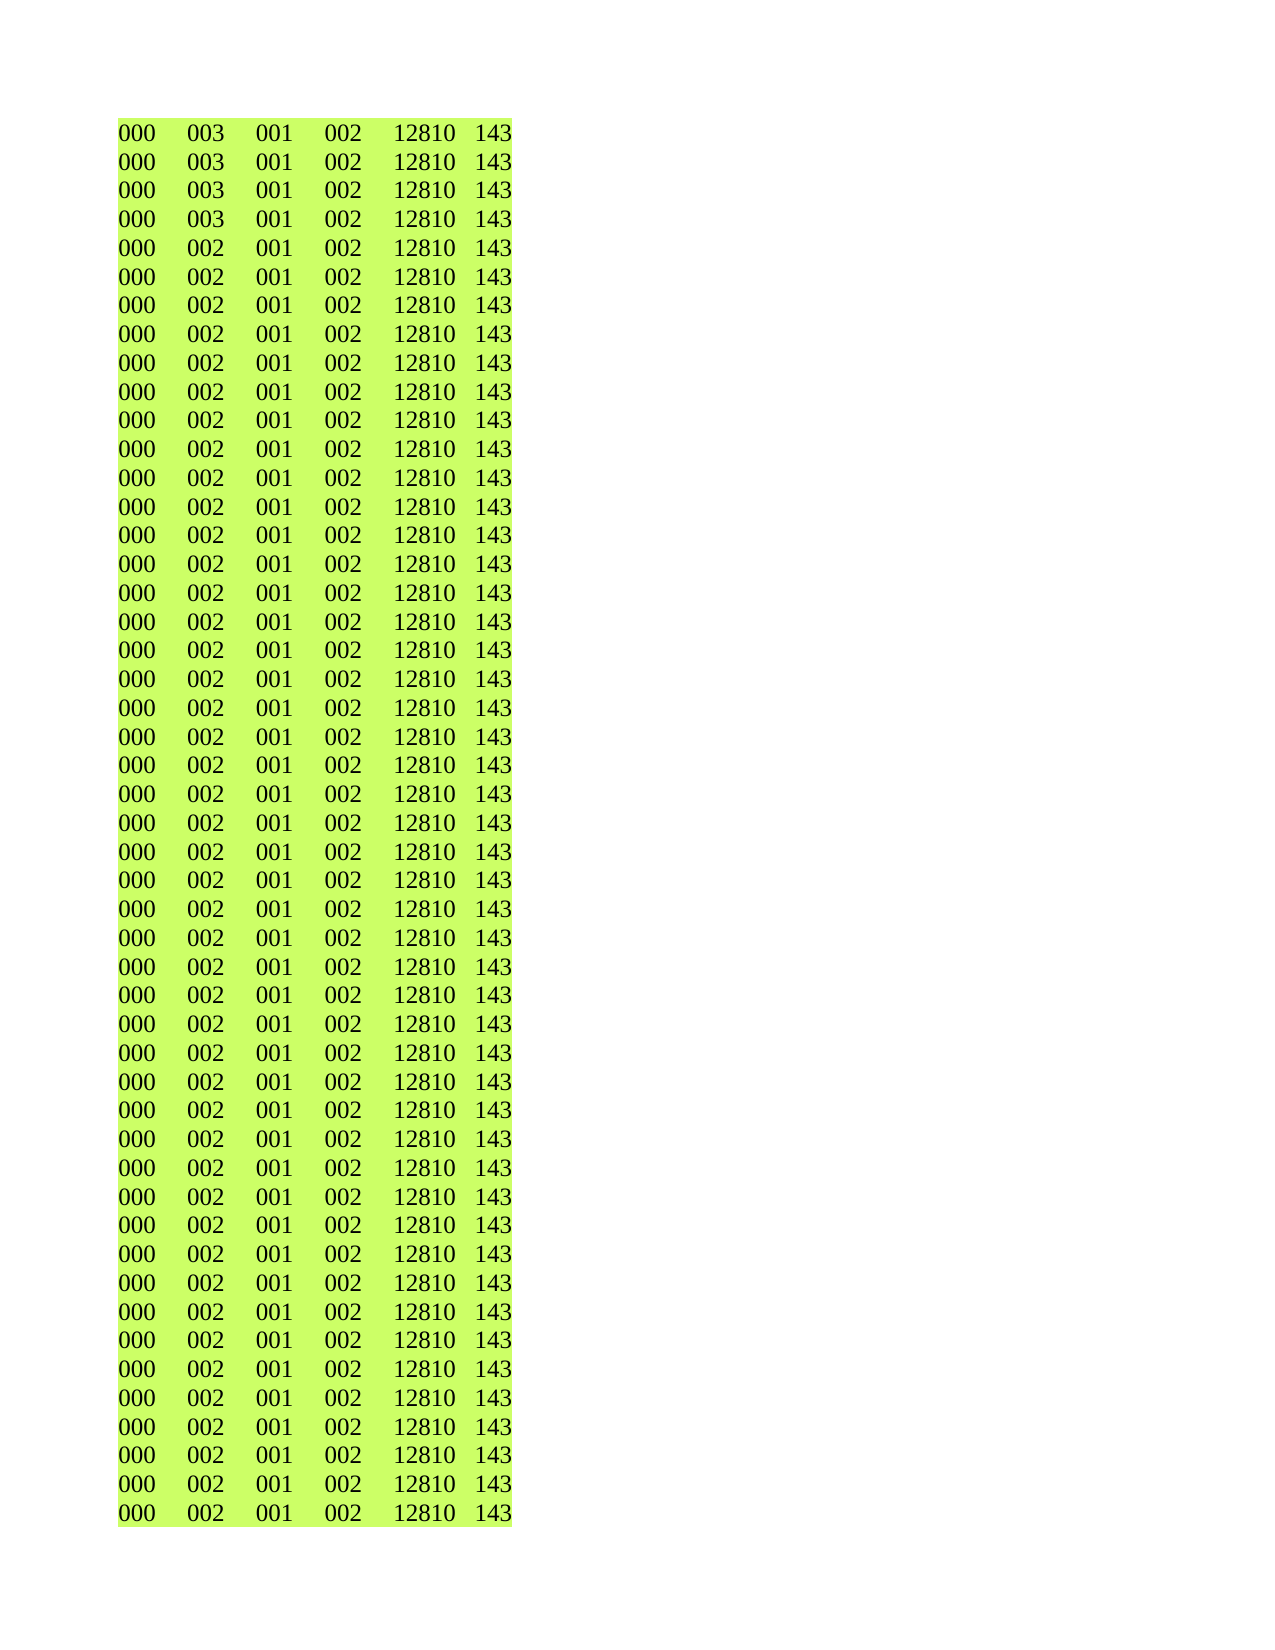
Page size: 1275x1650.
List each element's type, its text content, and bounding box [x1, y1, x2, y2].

text 000 003 001 002 12810 143 [118, 118, 1157, 147]
text 000 002 001 002 12810 143 [118, 233, 1157, 262]
text 000 002 001 002 12810 143 [118, 578, 1157, 607]
text 000 002 001 002 12810 143 [118, 1067, 1157, 1096]
text 000 003 001 002 12810 143 [118, 147, 1157, 176]
text 000 002 001 002 12810 143 [118, 549, 1157, 578]
text 000 002 001 002 12810 143 [118, 434, 1157, 463]
text 000 002 001 002 12810 143 [118, 406, 1157, 434]
text 000 002 001 002 12810 143 [118, 1326, 1157, 1354]
text 000 002 001 002 12810 143 [118, 722, 1157, 751]
text 000 002 001 002 12810 143 [118, 866, 1157, 894]
text 000 002 001 002 12810 143 [118, 779, 1157, 808]
text 000 002 001 002 12810 143 [118, 1182, 1157, 1211]
text 000 002 001 002 12810 143 [118, 1153, 1157, 1182]
text 000 002 001 002 12810 143 [118, 894, 1157, 923]
text 000 002 001 002 12810 143 [118, 377, 1157, 406]
text 000 002 001 002 12810 143 [118, 262, 1157, 291]
text 000 002 001 002 12810 143 [118, 492, 1157, 521]
text 000 002 001 002 12810 143 [118, 348, 1157, 377]
text 000 003 001 002 12810 143 [118, 204, 1157, 233]
text 000 002 001 002 12810 143 [118, 981, 1157, 1009]
text 000 002 001 002 12810 143 [118, 1009, 1157, 1038]
text 000 002 001 002 12810 143 [118, 1211, 1157, 1239]
text 000 003 001 002 12810 143 [118, 176, 1157, 204]
text 000 002 001 002 12810 143 [118, 1096, 1157, 1124]
text 000 002 001 002 12810 143 [118, 693, 1157, 722]
text 000 002 001 002 12810 143 [118, 1412, 1157, 1441]
text 000 002 001 002 12810 143 [118, 1469, 1157, 1498]
text 000 002 001 002 12810 143 [118, 319, 1157, 348]
text 000 002 001 002 12810 143 [118, 521, 1157, 549]
text 000 002 001 002 12810 143 [118, 1354, 1157, 1383]
text 000 002 001 002 12810 143 [118, 1297, 1157, 1326]
text 000 002 001 002 12810 143 [118, 607, 1157, 636]
text 000 002 001 002 12810 143 [118, 923, 1157, 952]
text 000 002 001 002 12810 143 [118, 1441, 1157, 1469]
text 000 002 001 002 12810 143 [118, 291, 1157, 319]
text 000 002 001 002 12810 143 [118, 751, 1157, 779]
text 000 002 001 002 12810 143 [118, 1038, 1157, 1067]
text 000 002 001 002 12810 143 [118, 664, 1157, 693]
text 000 002 001 002 12810 143 [118, 1498, 1157, 1527]
text 000 002 001 002 12810 143 [118, 952, 1157, 981]
text 000 002 001 002 12810 143 [118, 837, 1157, 866]
text 000 002 001 002 12810 143 [118, 1239, 1157, 1268]
text 000 002 001 002 12810 143 [118, 1268, 1157, 1297]
text 000 002 001 002 12810 143 [118, 808, 1157, 837]
text 000 002 001 002 12810 143 [118, 1124, 1157, 1153]
text 000 002 001 002 12810 143 [118, 1383, 1157, 1412]
text 000 002 001 002 12810 143 [118, 636, 1157, 664]
text 000 002 001 002 12810 143 [118, 463, 1157, 492]
